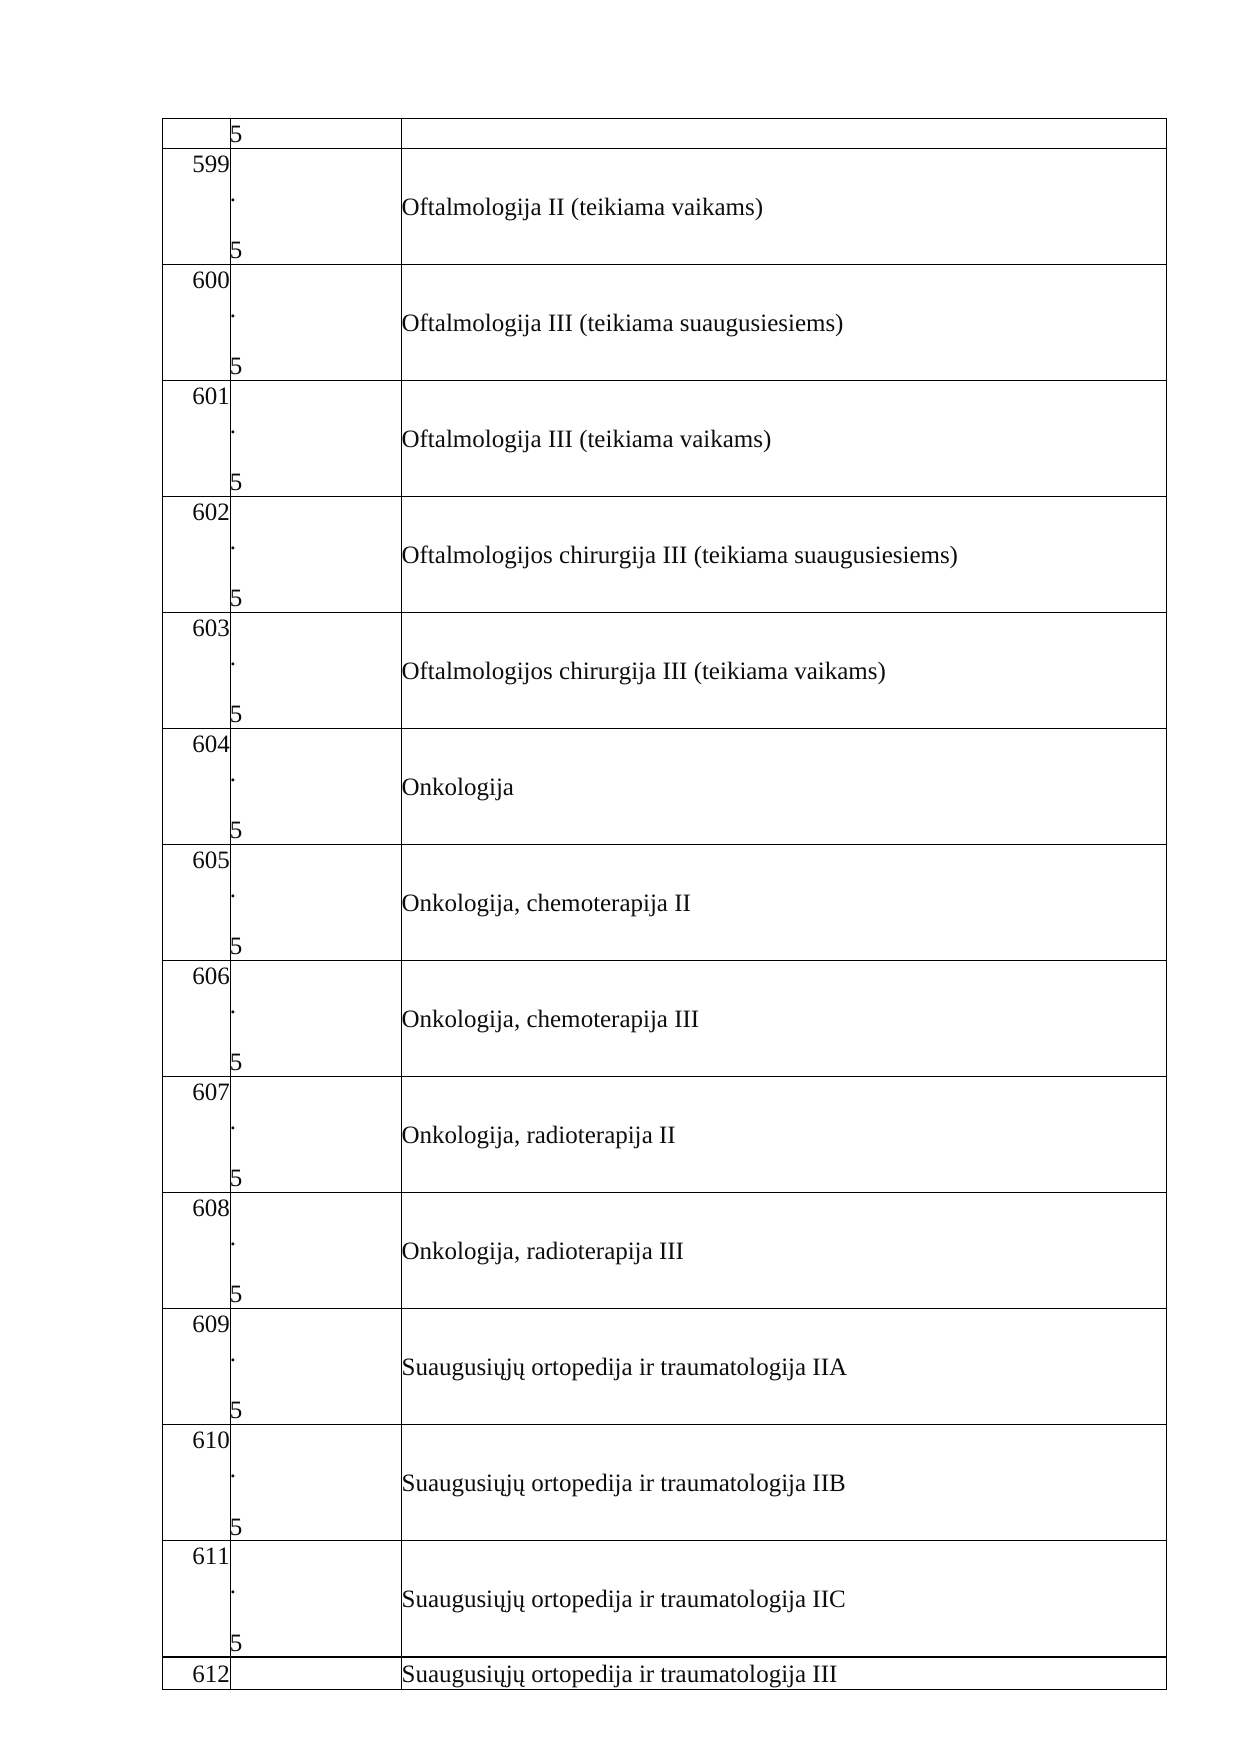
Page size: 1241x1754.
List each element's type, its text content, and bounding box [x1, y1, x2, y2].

table_cell [231, 119, 401, 148]
table_cell [231, 597, 238, 605]
table_cell [231, 613, 401, 728]
table_cell Suaugusiųjų ortopedija ir traumatologija IIC [402, 1541, 1166, 1656]
table_cell 605. 5 [163, 845, 230, 960]
table_cell [231, 249, 238, 257]
table_cell 602. 5 [163, 497, 230, 612]
table_cell [231, 1077, 401, 1192]
table_cell 607. 5 [163, 1077, 230, 1192]
table_cell Oftalmologijos chirurgija III (teikiama vaikams) [402, 613, 1166, 728]
table_cell Onkologija, radioterapija III [402, 1193, 1166, 1308]
table_cell [231, 481, 238, 489]
table_cell Onkologija, radioterapija II [402, 1077, 1166, 1192]
table_cell Suaugusiųjų ortopedija ir traumatologija IIA [402, 1309, 1166, 1424]
table_cell 609. 5 [163, 1309, 230, 1424]
table_cell [231, 961, 401, 1076]
table_cell 600. 5 [163, 265, 230, 380]
table_cell 599. 5 [163, 149, 230, 264]
table_cell 606. 5 [163, 961, 230, 1076]
table_cell [231, 945, 238, 953]
table_cell [231, 265, 401, 380]
table_cell 598. 5 [163, 119, 230, 148]
table_cell [231, 1309, 401, 1424]
table_cell 603. 5 [163, 613, 230, 728]
table_cell [231, 713, 238, 721]
table_cell Onkologija [402, 729, 1166, 844]
table_cell [231, 1177, 238, 1185]
table_cell [231, 1193, 401, 1308]
table_cell 604. 5 [163, 729, 230, 844]
table_cell [231, 1425, 401, 1540]
table_cell [231, 1526, 238, 1534]
table_cell [231, 149, 401, 264]
table_cell [231, 1541, 401, 1656]
table_cell 611. 5 [163, 1541, 230, 1656]
table_cell Oftalmologijos chirurgija III (teikiama suaugusiesiems) [402, 497, 1166, 612]
table_cell [231, 829, 238, 837]
table_cell Oftalmologija II (teikiama vaikams) [402, 149, 1166, 264]
table_cell Onkologija, chemoterapija II [402, 845, 1166, 960]
table_cell 601. 5 [163, 381, 230, 496]
table_cell [231, 1293, 238, 1301]
table_cell 610. 5 [163, 1425, 230, 1540]
table_cell [231, 1409, 238, 1417]
table_cell [231, 1642, 238, 1650]
table_cell [402, 119, 1166, 148]
table_cell [231, 1658, 401, 1689]
table_cell [231, 365, 238, 373]
table_cell [231, 845, 401, 960]
table_cell [231, 133, 238, 141]
table_cell Suaugusiųjų ortopedija ir traumatologija IIB [402, 1425, 1166, 1540]
table_cell [231, 729, 401, 844]
table_cell Oftalmologija III (teikiama suaugusiesiems) [402, 265, 1166, 380]
table_cell 608. 5 [163, 1193, 230, 1308]
table_cell Oftalmologija III (teikiama vaikams) [402, 381, 1166, 496]
table_cell [231, 1061, 238, 1069]
table_cell [231, 381, 401, 496]
table_cell Suaugusiųjų ortopedija ir traumatologija III [402, 1658, 1166, 1689]
table_cell Onkologija, chemoterapija III [402, 961, 1166, 1076]
table_cell 612. 5 [163, 1658, 230, 1689]
table_cell [231, 497, 401, 612]
